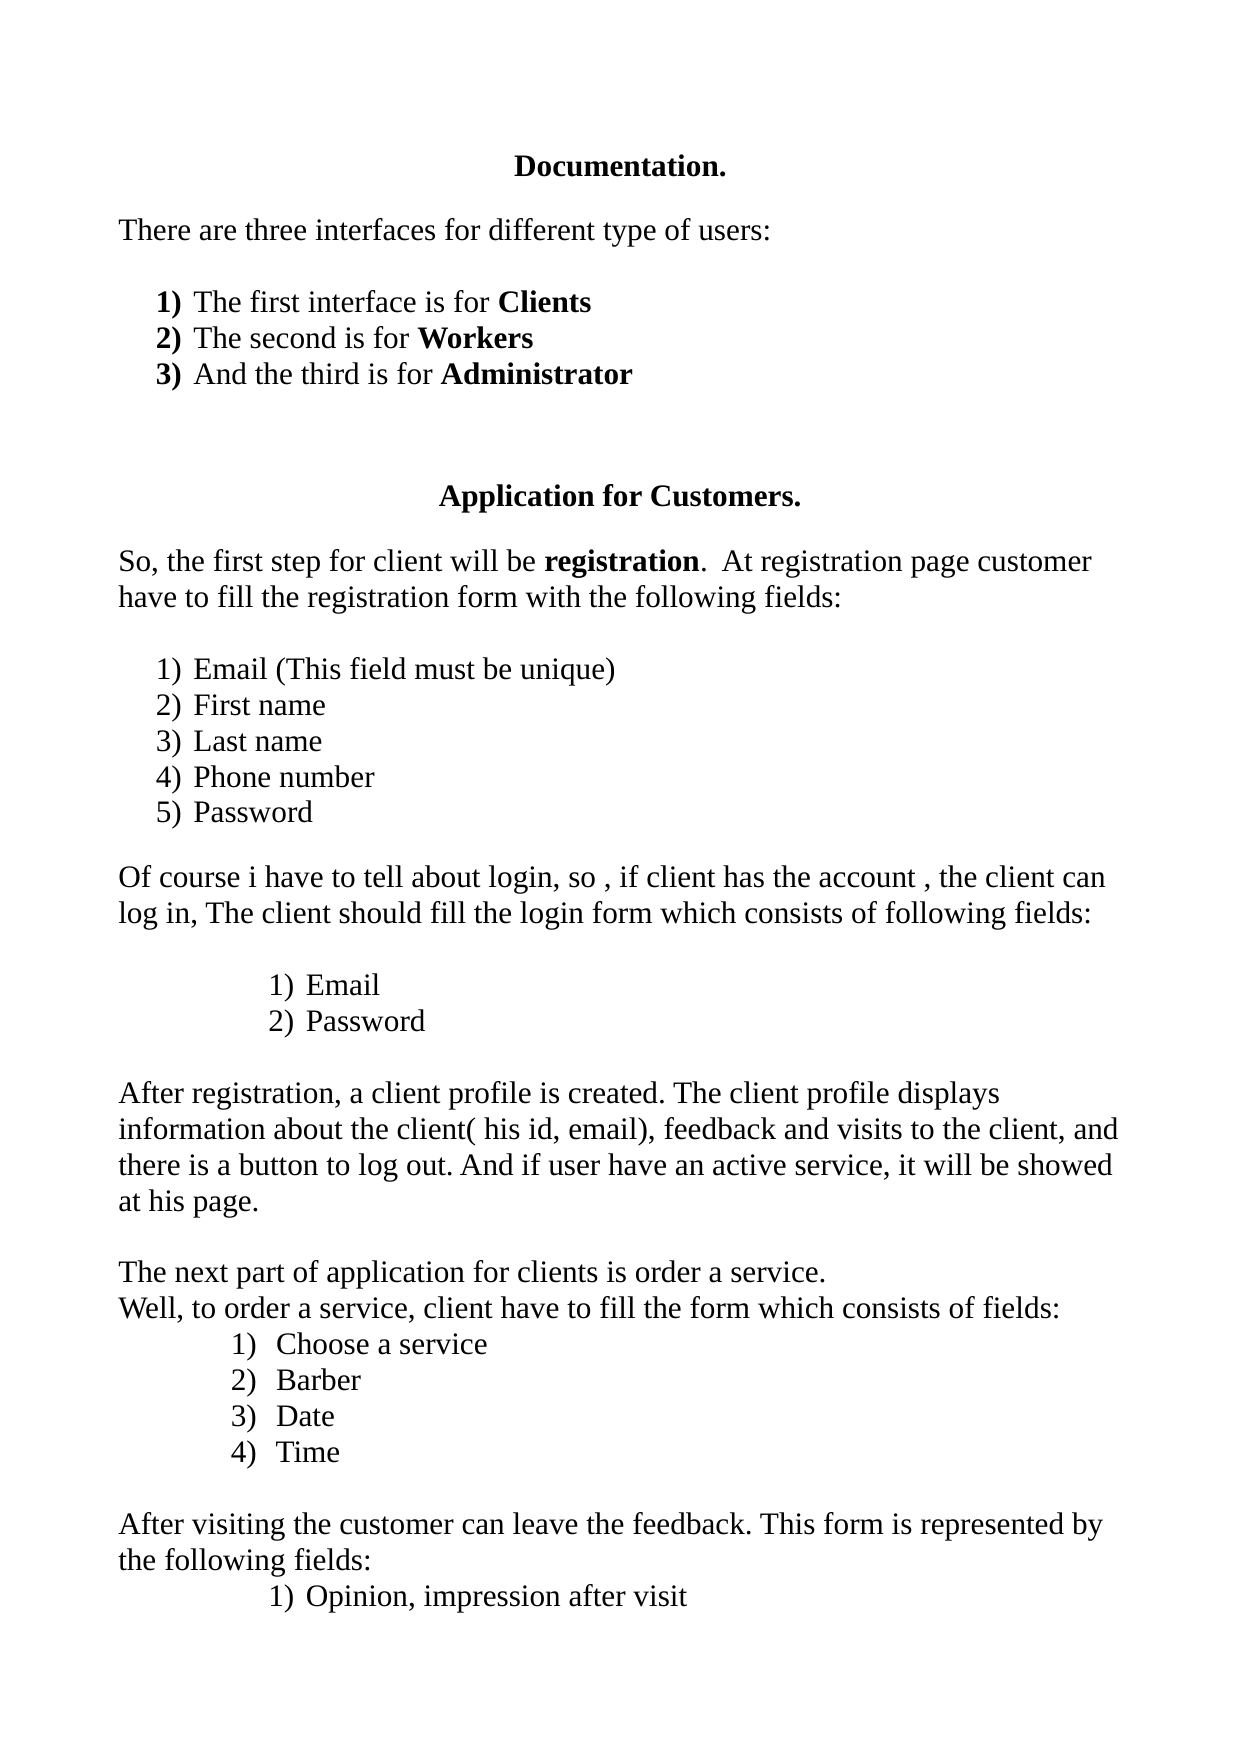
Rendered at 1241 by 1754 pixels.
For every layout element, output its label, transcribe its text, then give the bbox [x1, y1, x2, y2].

list Last name [156, 722, 1122, 758]
text Application for Customers. [118, 477, 1122, 513]
text So, the first step for client will be registration. At registration page customer have to fill the registration form with the following fields: [118, 542, 1122, 614]
list Email [268, 966, 1122, 1002]
text The next part of application for clients is order a service. [118, 1254, 1122, 1290]
list Time [231, 1433, 1122, 1469]
list Email (This field must be unique) [156, 650, 1122, 686]
list Password [268, 1002, 1122, 1038]
list The second is for Workers [156, 319, 1122, 355]
list First name [156, 686, 1122, 722]
text After visiting the customer can leave the feedback. This form is represented by the following fields: [118, 1505, 1122, 1577]
text Well, to order a service, client have to fill the form which consists of fields: [118, 1290, 1122, 1326]
list Opinion, impression after visit [268, 1577, 1122, 1613]
text After registration, a client profile is created. The client profile displays information about the client( his id, email), feedback and visits to the client, and there is a button to log out. And if user have an active service, it will be showed at his page. [118, 1074, 1122, 1218]
text Of course i have to tell about login, so , if client has the account , the client can log in, The client should fill the login form which consists of following fields: [118, 858, 1122, 930]
list The first interface is for Clients [156, 283, 1122, 319]
list Phone number [156, 758, 1122, 794]
list Password [156, 794, 1122, 830]
list Date [231, 1397, 1122, 1433]
list And the third is for Administrator [156, 355, 1122, 391]
list Choose a service [231, 1326, 1122, 1362]
list Barber [231, 1362, 1122, 1397]
text There are three interfaces for different type of users: [118, 212, 1122, 247]
text Documentation. [118, 147, 1122, 183]
